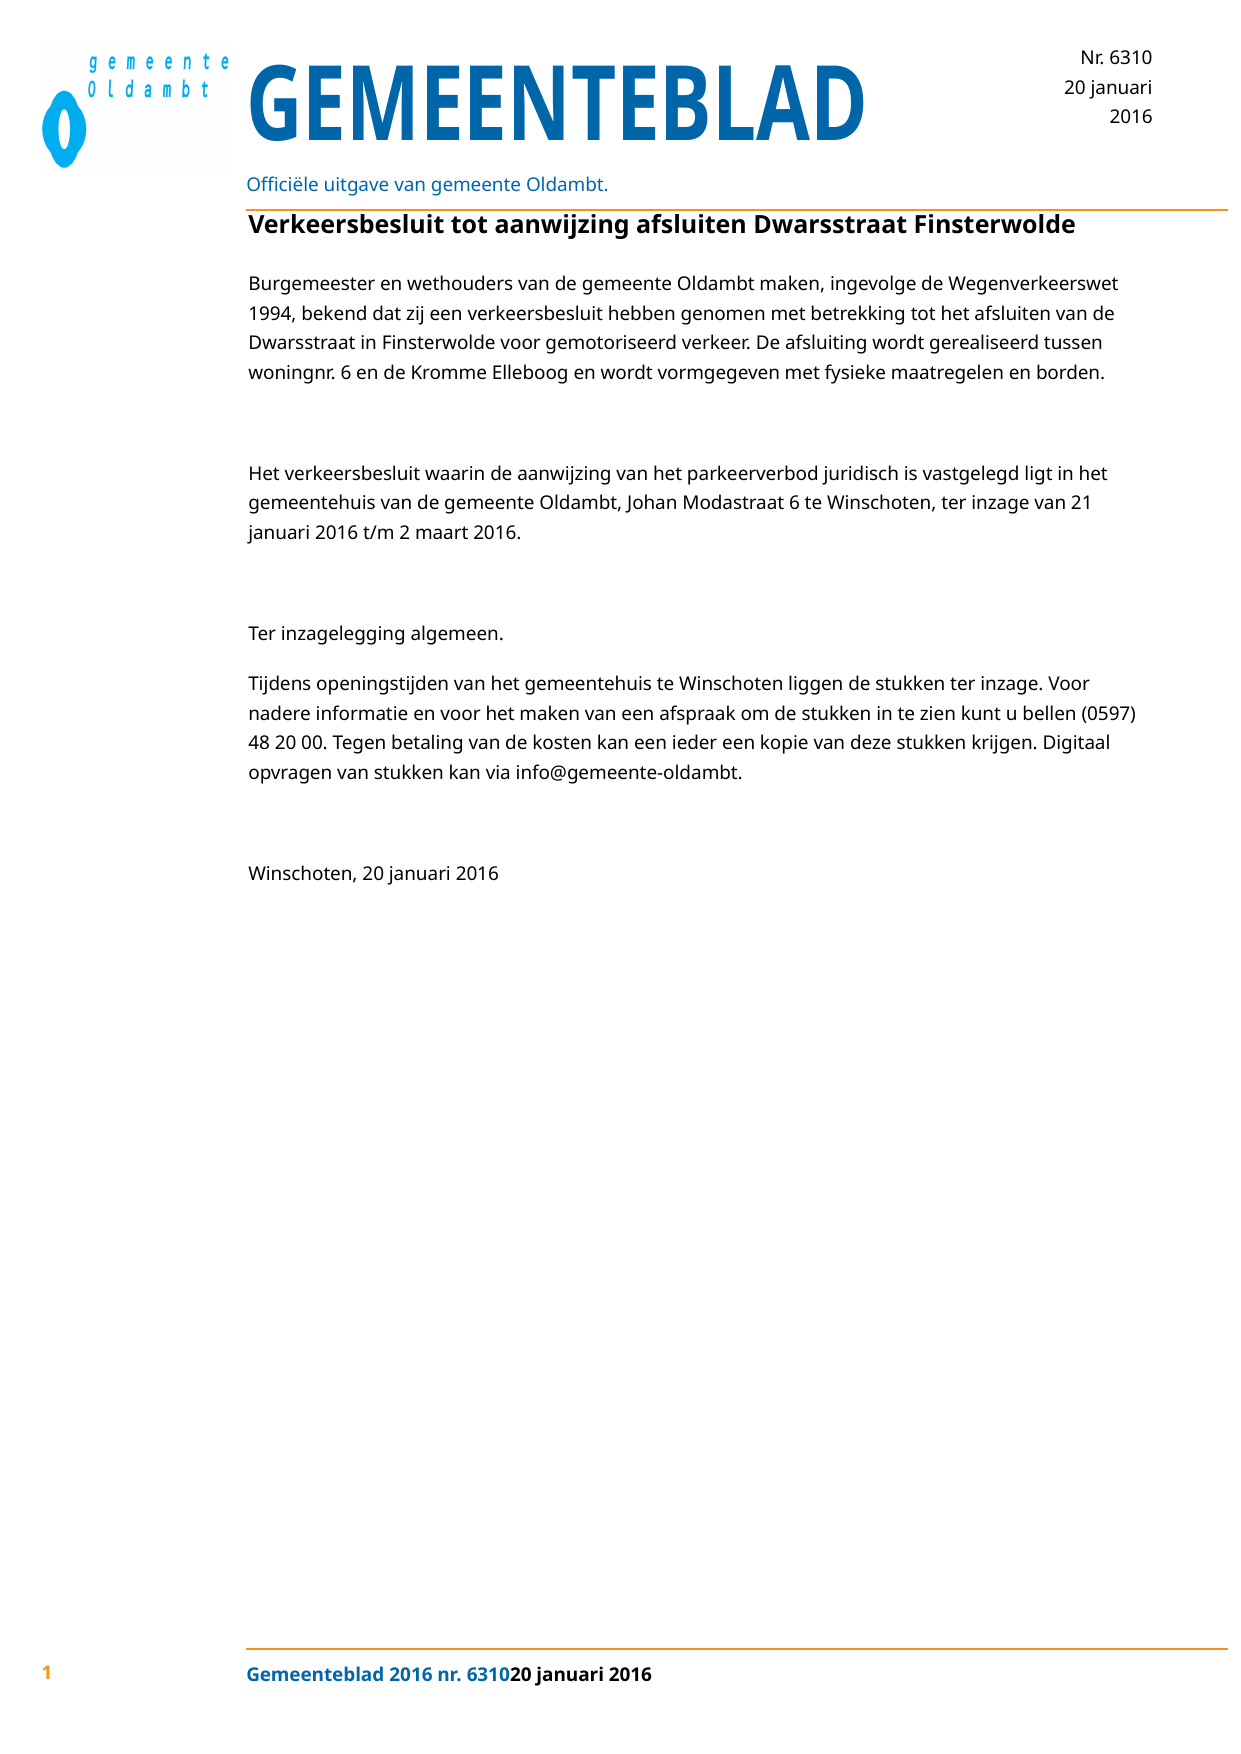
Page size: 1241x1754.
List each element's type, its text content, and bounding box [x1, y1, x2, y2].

text Het verkeersbesluit waarin de aanwijzing van het parkeerverbod juridisch is vastgelegd ligt in het gemeentehuis van de gemeente Oldambt, Johan Modastraat 6 te Winschoten, ter inzage van 21 januari 2016 t/m 2 maart 2016. [248, 460, 1152, 545]
text Burgemeester en wethouders van de gemeente Oldambt maken, ingevolge de Wegenverkeerswet 1994, bekend dat zij een verkeersbesluit hebben genomen met betrekking tot het afsluiten van de Dwarsstraat in Finsterwolde voor gemotoriseerd verkeer. De afsluiting wordt gerealiseerd tussen woningnr. 6 en de Kromme Elleboog en wordt vormgegeven met fysieke maatregelen en borden. [248, 270, 1152, 385]
text Verkeersbesluit tot aanwijzing afsluiten Dwarsstraat Finsterwolde [248, 211, 1152, 241]
picture [41, 47, 231, 172]
text Tijdens openingstijden van het gemeentehuis te Winschoten liggen de stukken ter inzage. Voor nadere informatie en voor het maken van een afspraak om de stukken in te zien kunt u bellen (0597) 48 20 00. Tegen betaling van de kosten kan een ieder een kopie van deze stukken krijgen. Digitaal opvragen van stukken kan via info@gemeente-oldambt. [248, 670, 1152, 785]
text Ter inzagelegging algemeen. [248, 620, 1152, 646]
text Winschoten, 20 januari 2016 [248, 860, 1152, 886]
